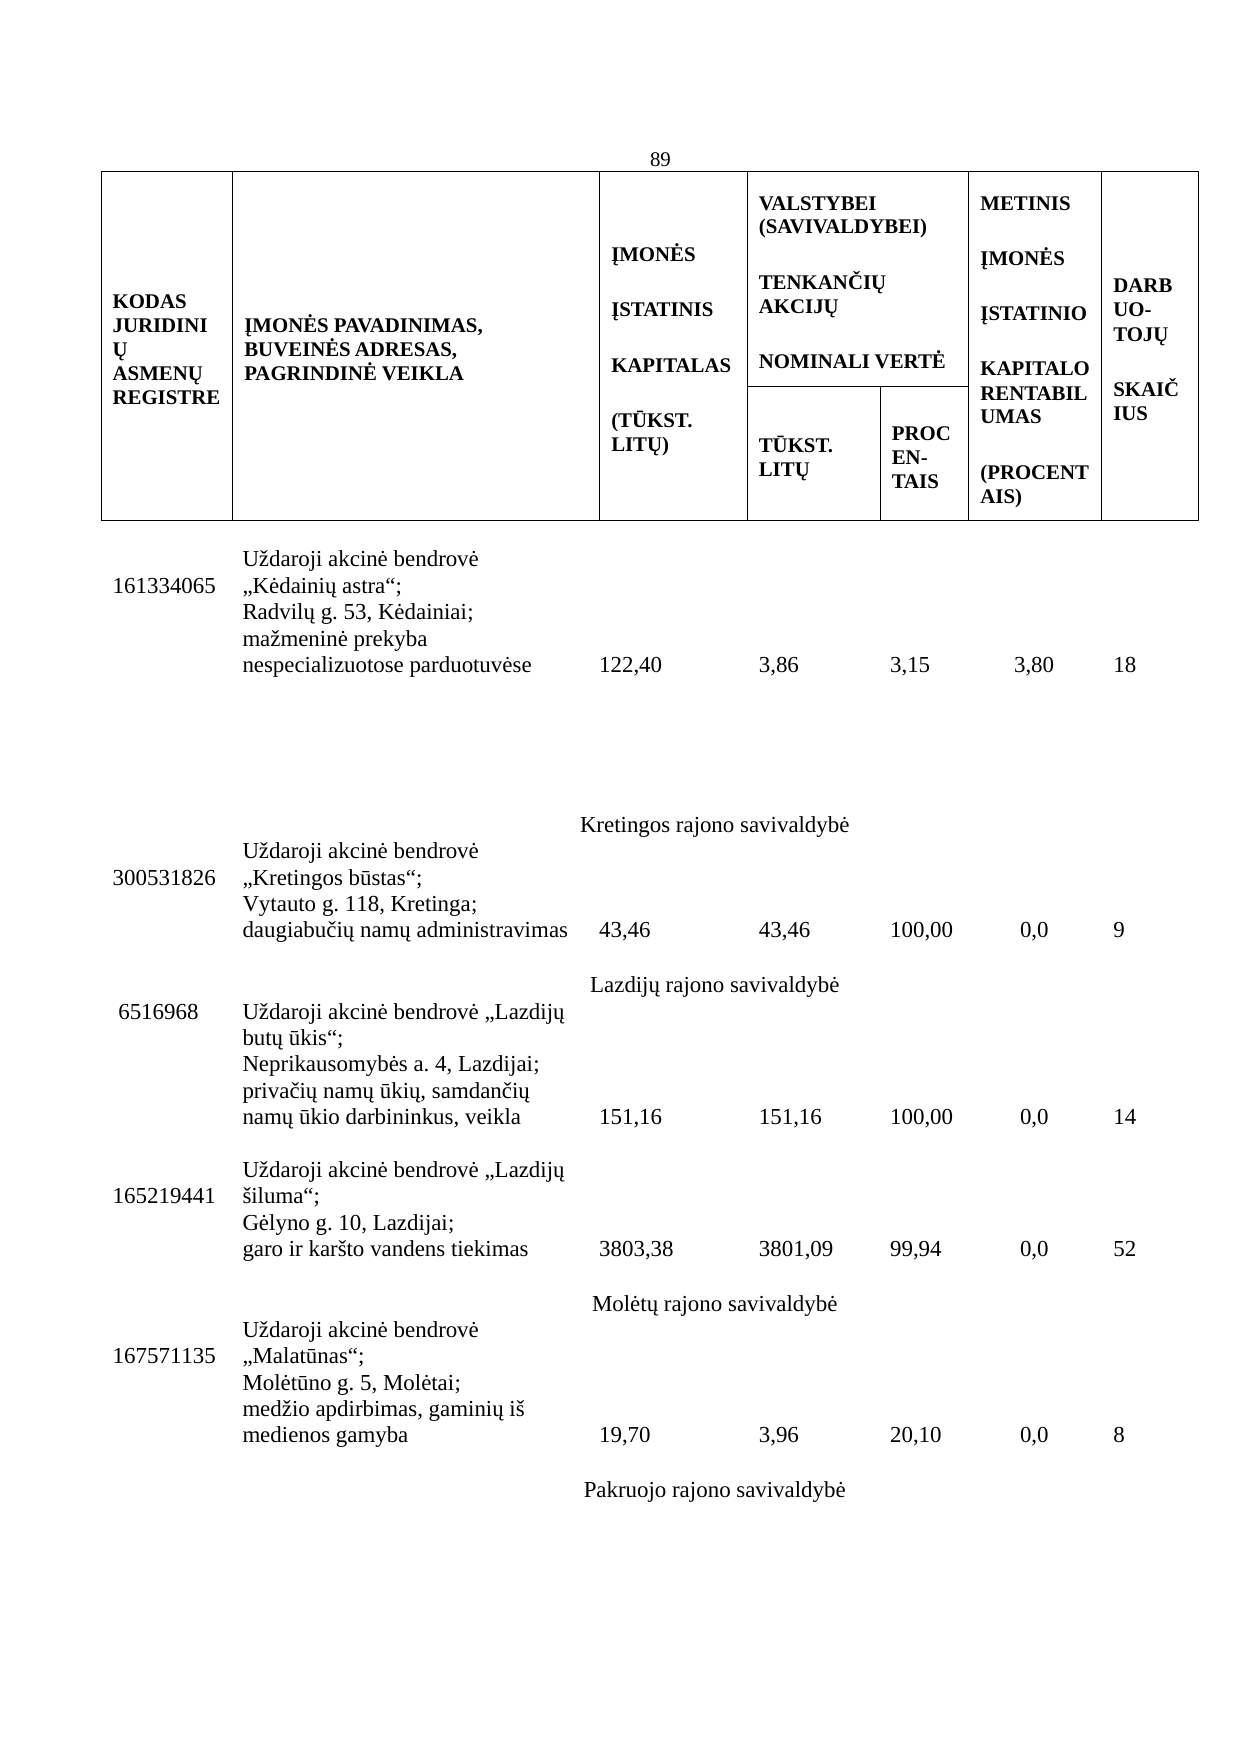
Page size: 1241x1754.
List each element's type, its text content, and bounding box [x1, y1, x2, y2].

table_cell 151,16 [588, 998, 747, 1129]
table_cell Lazdijų rajono savivaldybė [231, 971, 1198, 998]
table_cell Uždaroji akcinė bendrovė „Kėdainių astra“; Radvilų g. 53, Kėdainiai; mažmeninė prekyba nespecializuotose parduotuvėse [231, 546, 588, 677]
table_cell 19,70 [588, 1316, 747, 1448]
table_cell 3,86 [748, 546, 879, 677]
table_cell 0,0 [966, 1316, 1102, 1448]
table_cell 3,80 [966, 546, 1102, 677]
table_cell 122,40 [588, 546, 747, 677]
table_cell 43,46 [588, 838, 747, 943]
table_cell 3801,09 [748, 1156, 879, 1261]
table_cell [101, 1130, 1198, 1156]
table_cell 14 [1102, 998, 1198, 1129]
table_cell 20,10 [879, 1316, 966, 1448]
table_cell Pakruojo rajono savivaldybė [231, 1476, 1198, 1503]
table_cell [101, 1448, 1198, 1474]
table_cell [101, 1261, 1198, 1288]
table_cell [101, 943, 1198, 969]
table_cell [101, 1476, 231, 1503]
table_cell 9 [1102, 838, 1198, 943]
table_cell 3803,38 [588, 1156, 747, 1261]
table_cell 300531826 [101, 838, 231, 943]
table_cell 43,46 [748, 838, 879, 943]
table_cell 151,16 [748, 998, 879, 1129]
table_cell 52 [1102, 1156, 1198, 1261]
table_cell [101, 677, 1198, 809]
table_cell 99,94 [879, 1156, 966, 1261]
table_cell Uždaroji akcinė bendrovė „Lazdijų šiluma“; Gėlyno g. 10, Lazdijai; garo ir karšto vandens tiekimas [231, 1156, 588, 1261]
table_cell Uždaroji akcinė bendrovė „Malatūnas“; Molėtūno g. 5, Molėtai; medžio apdirbimas, gaminių iš medienos gamyba [231, 1316, 588, 1448]
table_cell [101, 811, 231, 837]
table_cell 18 [1102, 546, 1198, 677]
table_cell 3,96 [748, 1316, 879, 1448]
table_cell 6516968 [101, 998, 231, 1129]
table_cell 8 [1102, 1316, 1198, 1448]
table_cell 161334065 [101, 546, 231, 677]
table_cell [101, 971, 231, 998]
table_cell 0,0 [966, 998, 1102, 1129]
table_cell 0,0 [966, 838, 1102, 943]
table_cell [101, 1290, 231, 1316]
table_cell 165219441 [101, 1156, 231, 1261]
table_cell 100,00 [879, 838, 966, 943]
table_cell Uždaroji akcinė bendrovė „Lazdijų butų ūkis“; Neprikausomybės a. 4, Lazdijai; privačių namų ūkių, samdančių namų ūkio darbininkus, veikla [231, 998, 588, 1129]
table_cell Kretingos rajono savivaldybė [231, 811, 1198, 837]
table_cell 100,00 [879, 998, 966, 1129]
table_cell Uždaroji akcinė bendrovė „Kretingos būstas“; Vytauto g. 118, Kretinga; daugiabučių namų administravimas [231, 838, 588, 943]
table_cell Molėtų rajono savivaldybė [231, 1290, 1198, 1316]
table_cell 0,0 [966, 1156, 1102, 1261]
table_cell 3,15 [879, 546, 966, 677]
table_cell 167571135 [101, 1316, 231, 1448]
